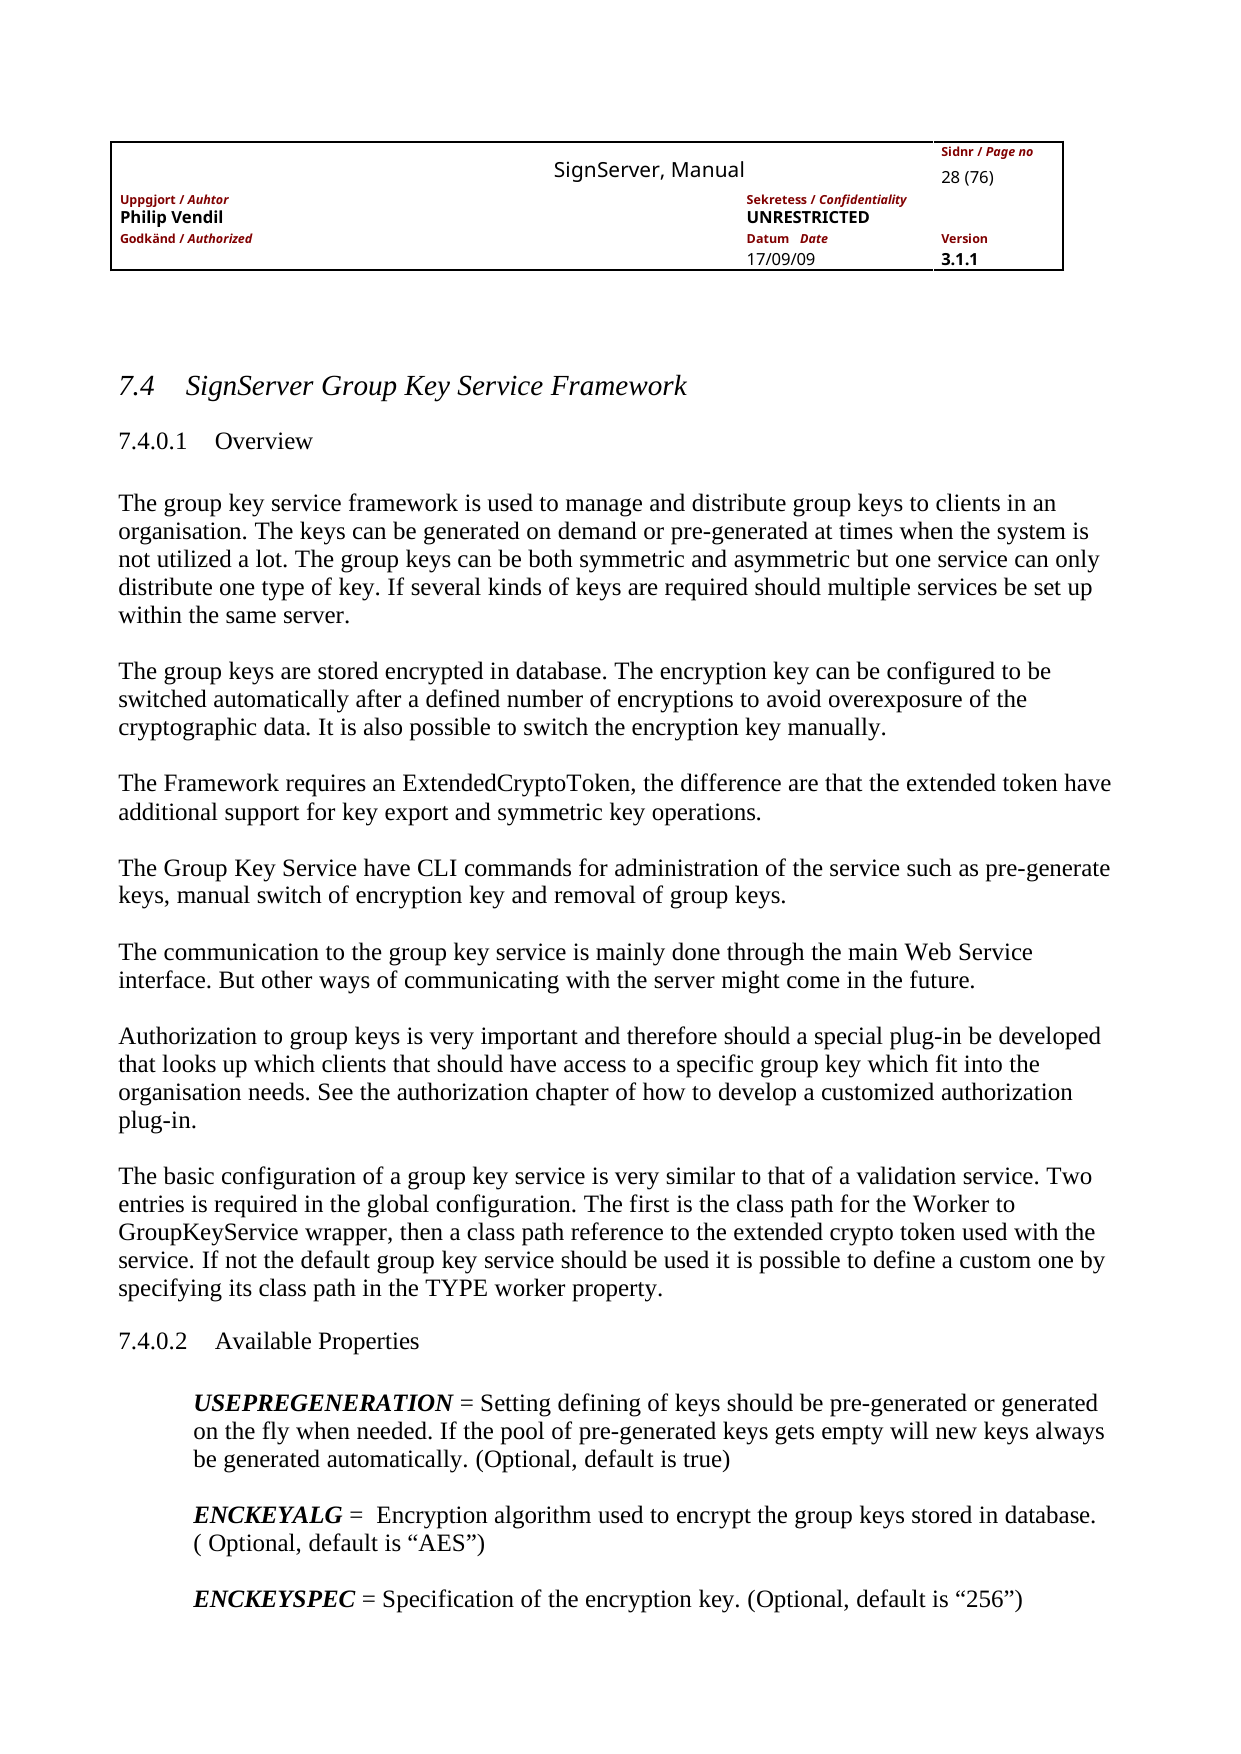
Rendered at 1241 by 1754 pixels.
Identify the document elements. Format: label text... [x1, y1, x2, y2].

subtitle Available Properties [118, 1327, 1122, 1355]
subtitle Overview [118, 427, 1122, 455]
text The Group Key Service have CLI commands for administration of the service such as pre-generate keys, manual switch of encryption key and removal of group keys. [118, 853, 1122, 909]
text The basic configuration of a group key service is very similar to that of a validation service. Two entries is required in the global configuration. The first is the class path for the Worker to GroupKeyService wrapper, then a class path reference to the extended crypto token used with the service. If not the default group key service should be used it is possible to define a custom one by specifying its class path in the TYPE worker property. [118, 1162, 1122, 1302]
text ENCKEYALG = Encryption algorithm used to encrypt the group keys stored in database. ( Optional, default is “AES”) [193, 1501, 1122, 1557]
subtitle SignServer Group Key Service Framework [118, 369, 1122, 402]
text USEPREGENERATION = Setting defining of keys should be pre-generated or generated on the fly when needed. If the pool of pre-generated keys gets empty will new keys always be generated automatically. (Optional, default is true) [193, 1389, 1122, 1473]
text The group key service framework is used to manage and distribute group keys to clients in an organisation. The keys can be generated on demand or pre-generated at times when the system is not utilized a lot. The group keys can be both symmetric and asymmetric but one service can only distribute one type of key. If several kinds of keys are required should multiple services be set up within the same server. [118, 489, 1122, 629]
text ENCKEYSPEC = Specification of the encryption key. (Optional, default is “256”) [193, 1585, 1122, 1613]
text Authorization to group keys is very important and therefore should a special plug-in be developed that looks up which clients that should have access to a specific group key which fit into the organisation needs. See the authorization chapter of how to develop a customized authorization plug-in. [118, 1022, 1122, 1134]
text The communication to the group key service is mainly done through the main Web Service interface. But other ways of communicating with the server might come in the future. [118, 937, 1122, 993]
text The Framework requires an ExtendedCryptoToken, the difference are that the extended token have additional support for key export and symmetric key operations. [118, 769, 1122, 825]
text The group keys are stored encrypted in database. The encryption key can be configured to be switched automatically after a defined number of encryptions to avoid overexposure of the cryptographic data. It is also possible to switch the encryption key manually. [118, 657, 1122, 741]
